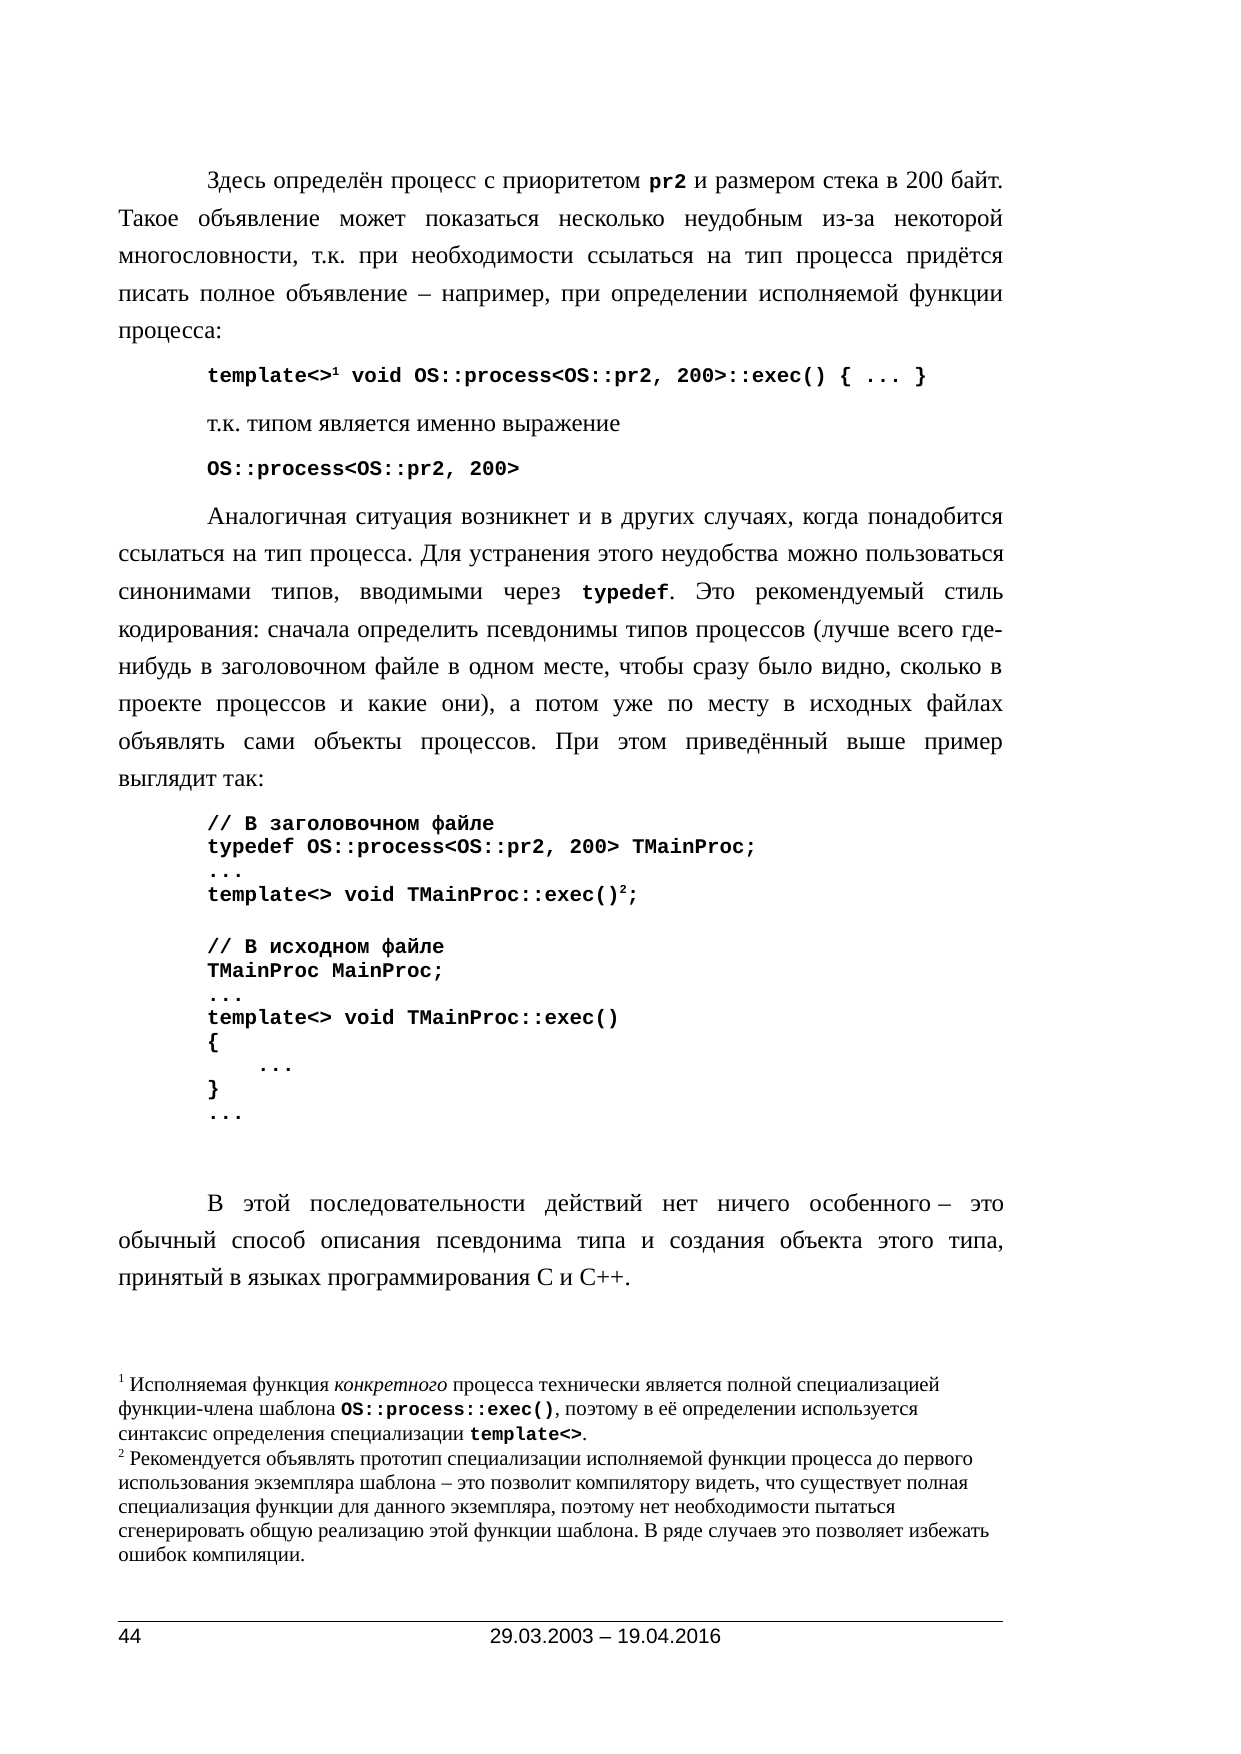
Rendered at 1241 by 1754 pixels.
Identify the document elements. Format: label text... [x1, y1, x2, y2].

text В этой последовательности действий нет ничего особенного – это обычный способ описания псевдонима типа и создания объекта этого типа, принятый в языках программирования С и С++. [118, 1188, 1004, 1291]
text OS::process<OS::pr2, 200> [118, 458, 1004, 482]
text typedef OS::process<OS::pr2, 200> TMainProc; [118, 837, 1004, 860]
text Рекомендуется объявлять прототип специализации исполняемой функции процесса до первого использования экземпляра шаблона – это позволит компилятору видеть, что существует полная специализация функции для данного экземпляра, поэтому нет необходимости пытаться сгенерировать общую реализацию этой функции шаблона. В ряде случаев это позволяет избежать ошибок компиляции. [118, 1446, 1004, 1566]
text ... [118, 860, 1004, 884]
text template<> void OS::process<OS::pr2, 200>::exec() { ... } [118, 365, 1004, 389]
text т.к. типом является именно выражение [118, 408, 1004, 437]
text { [118, 1031, 1004, 1054]
text TMainProc MainProc; [118, 960, 1004, 983]
text Здесь определён процесс с приоритетом pr2 и размером стека в 200 байт. Такое объявление может показаться несколько неудобным из-за некоторой многословности, т.к. при необходимости ссылаться на тип процесса придётся писать полное объявление – например, при определении исполняемой функции процесса: [118, 165, 1004, 344]
text ... [118, 983, 1004, 1007]
text Аналогичная ситуация возникнет и в других случаях, когда понадобится ссылаться на тип процесса. Для устранения этого неудобства можно пользоваться синонимами типов, вводимыми через typedef. Это рекомендуемый стиль кодирования: сначала определить псевдонимы типов процессов (лучше всего где-нибудь в заголовочном файле в одном месте, чтобы сразу было видно, сколько в проекте процессов и какие они), а потом уже по месту в исходных файлах объявлять сами объекты процессов. При этом приведённый выше пример выглядит так: [118, 501, 1004, 792]
text Исполняемая функция конкретного процесса технически является полной специализацией функции-члена шаблона OS::process::exec(), поэтому в её определении используется синтаксис определения специализации template<>. [118, 1372, 1004, 1446]
text template<> void TMainProc::exec(); [118, 884, 1004, 907]
text } [118, 1078, 1004, 1102]
text template<> void TMainProc::exec() [118, 1007, 1004, 1031]
text // В заголовочном файле [118, 813, 1004, 837]
text // В исходном файле [118, 936, 1004, 960]
text ... [118, 1054, 1004, 1078]
text ... [118, 1102, 1004, 1125]
